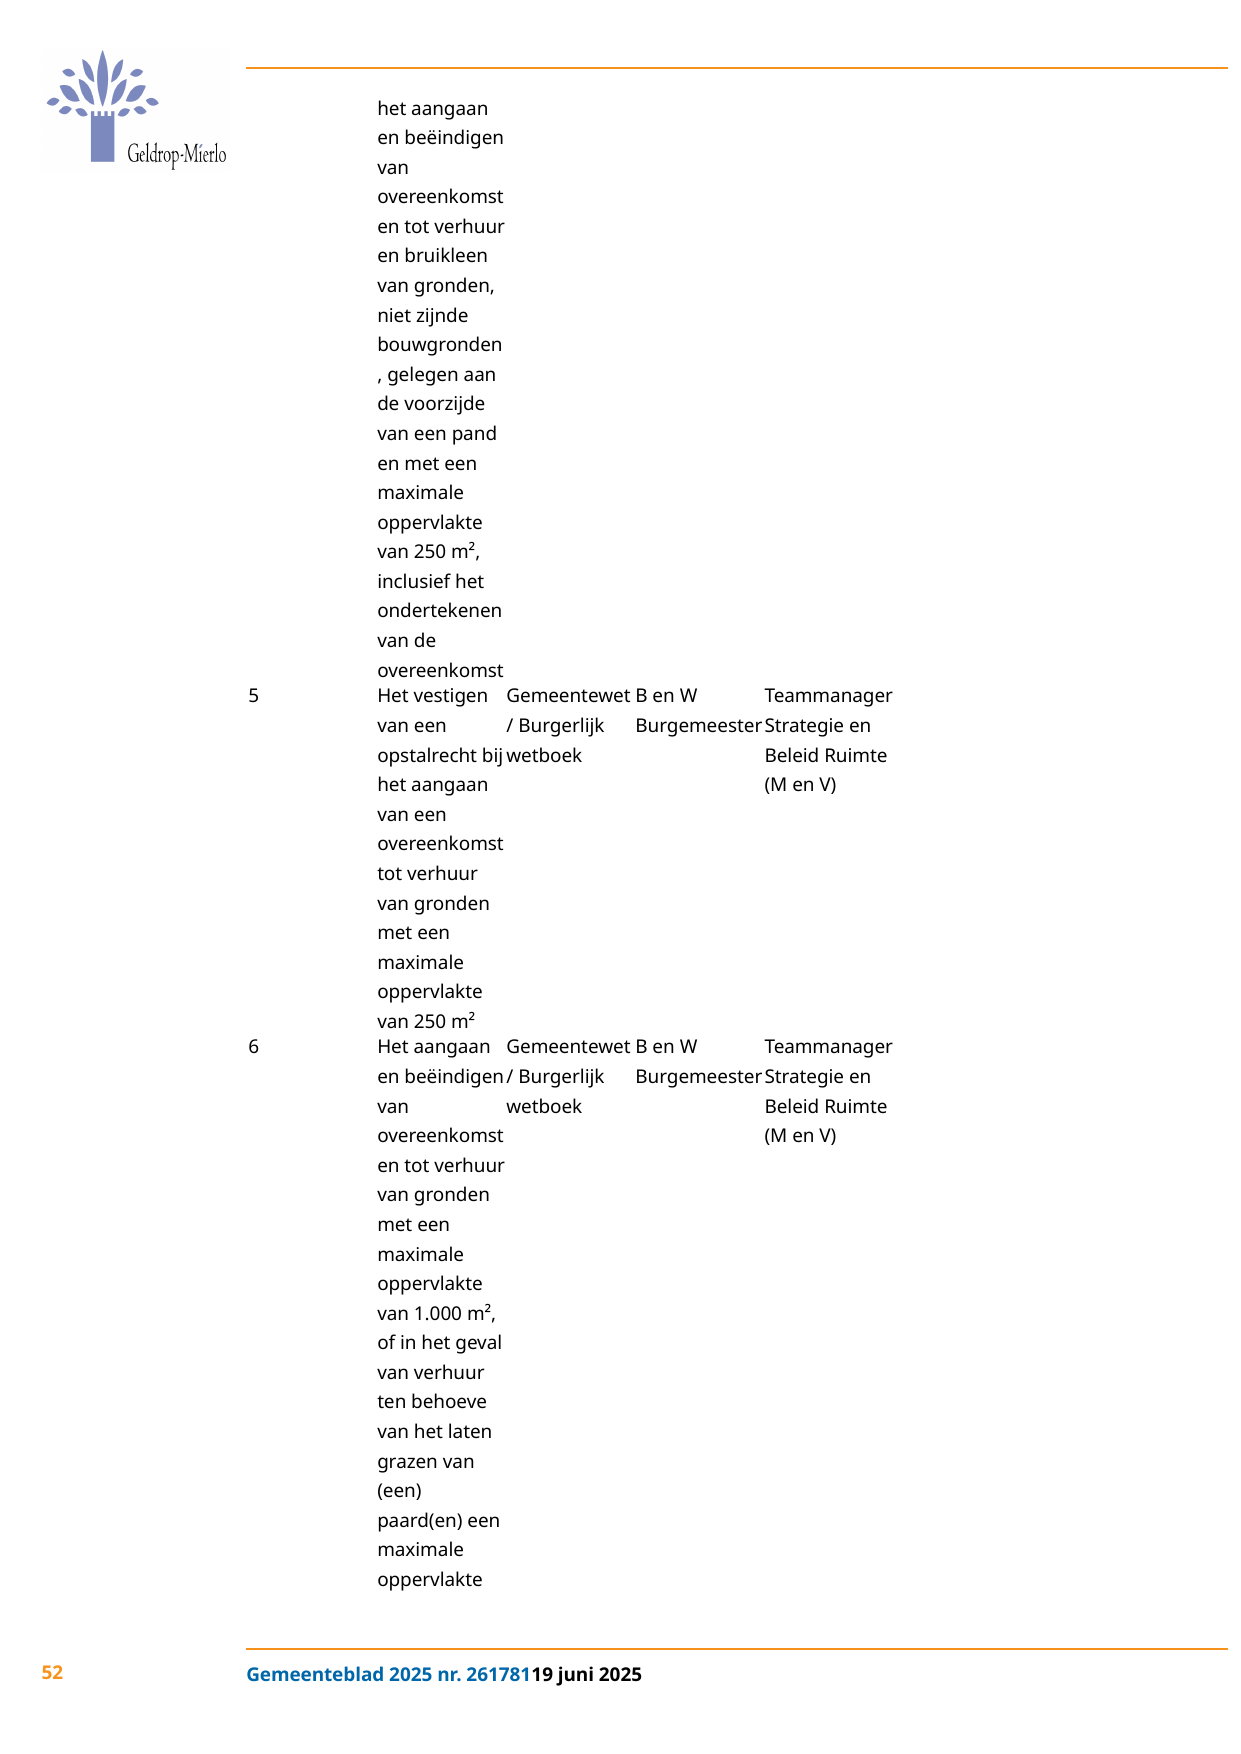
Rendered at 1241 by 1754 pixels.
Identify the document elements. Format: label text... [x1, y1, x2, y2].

table_cell [248, 95, 377, 683]
table_cell [1023, 683, 1152, 1034]
table_cell [894, 95, 1022, 683]
table_cell B en W Burgemeester [635, 683, 764, 1034]
table_cell [764, 95, 893, 683]
table_cell B en W Burgemeester [635, 1034, 764, 1592]
table_cell Teammanager Strategie en Beleid Ruimte (M en V) [764, 1034, 893, 1592]
table_cell [1023, 1034, 1152, 1592]
table_cell Gemeentewet / Burgerlijk wetboek [506, 683, 635, 1034]
table_cell 5 [248, 683, 377, 1034]
table_cell [894, 1034, 1022, 1592]
table_cell Het aangaan en beëindigen van overeenkomsten tot verhuur van gronden met een maximale oppervlakte van 1.000 m², of in het geval van verhuur ten behoeve van het laten grazen van (een) paard(en) een maximale oppervlakte [377, 1034, 506, 1592]
table_cell [635, 95, 764, 683]
table_cell [1023, 95, 1152, 683]
picture [41, 47, 231, 172]
table_cell het aangaan en beëindigen van overeenkomsten tot verhuur en bruikleen van gronden, niet zijnde bouwgronden, gelegen aan de voorzijde van een pand en met een maximale oppervlakte van 250 m², inclusief het ondertekenen van de overeenkomst [377, 95, 506, 683]
table_cell Gemeentewet / Burgerlijk wetboek [506, 1034, 635, 1592]
table_cell Teammanager Strategie en Beleid Ruimte (M en V) [764, 683, 893, 1034]
table_cell 6 [248, 1034, 377, 1592]
table_cell Het vestigen van een opstalrecht bij het aangaan van een overeenkomst tot verhuur van gronden met een maximale oppervlakte van 250 m² [377, 683, 506, 1034]
table_cell [894, 683, 1022, 1034]
table_cell [506, 95, 635, 683]
